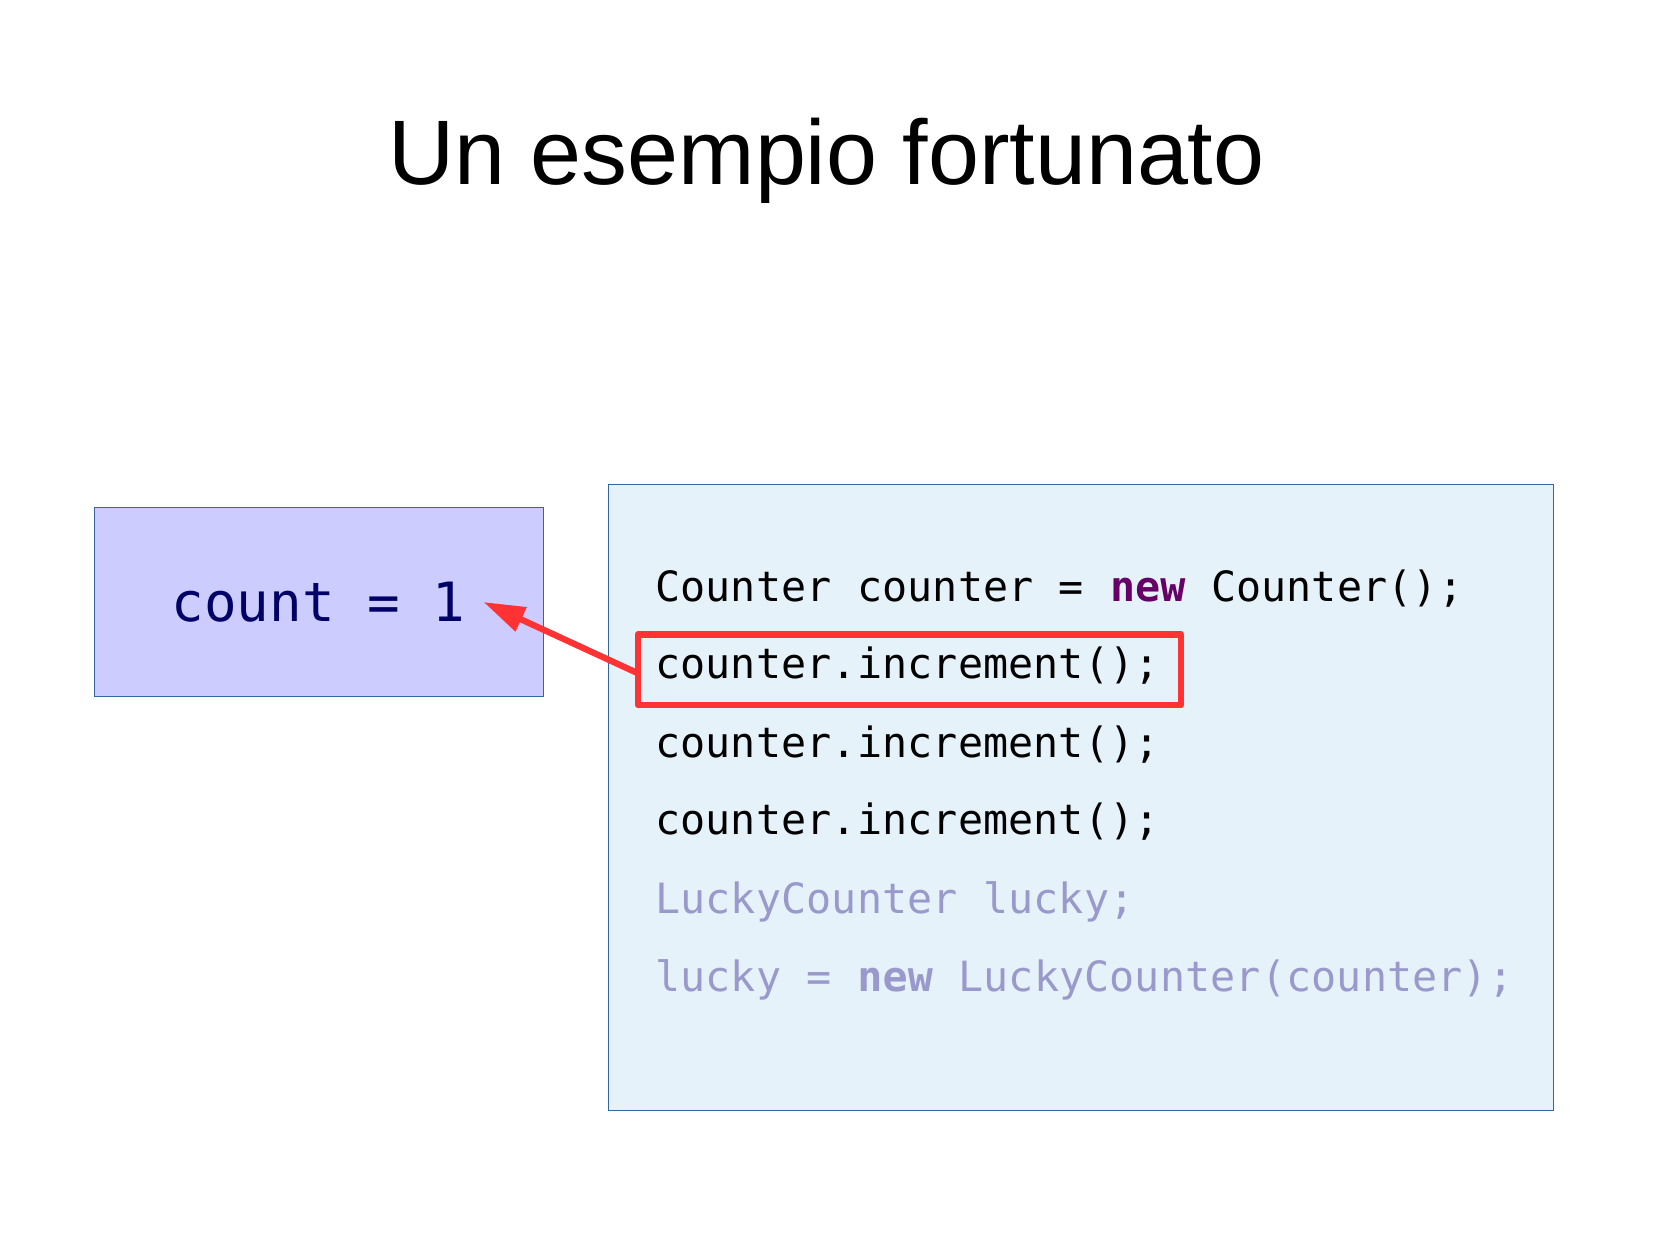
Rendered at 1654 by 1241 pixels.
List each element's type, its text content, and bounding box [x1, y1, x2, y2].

title Un esempio fortunato [82, 49, 1571, 257]
list Counter counter = new Counter(); counter.increment(); counter.increment(); counter.increment(); LuckyCounter lucky; lucky = new LuckyCounter(counter); [608, 484, 1554, 1111]
list Counter counter = new Counter(); counter.increment(); counter.increment(); counter.increment(); LuckyCounter lucky; lucky = new LuckyCounter(counter); [641, 638, 1178, 702]
text_box count = 1 [94, 507, 544, 697]
